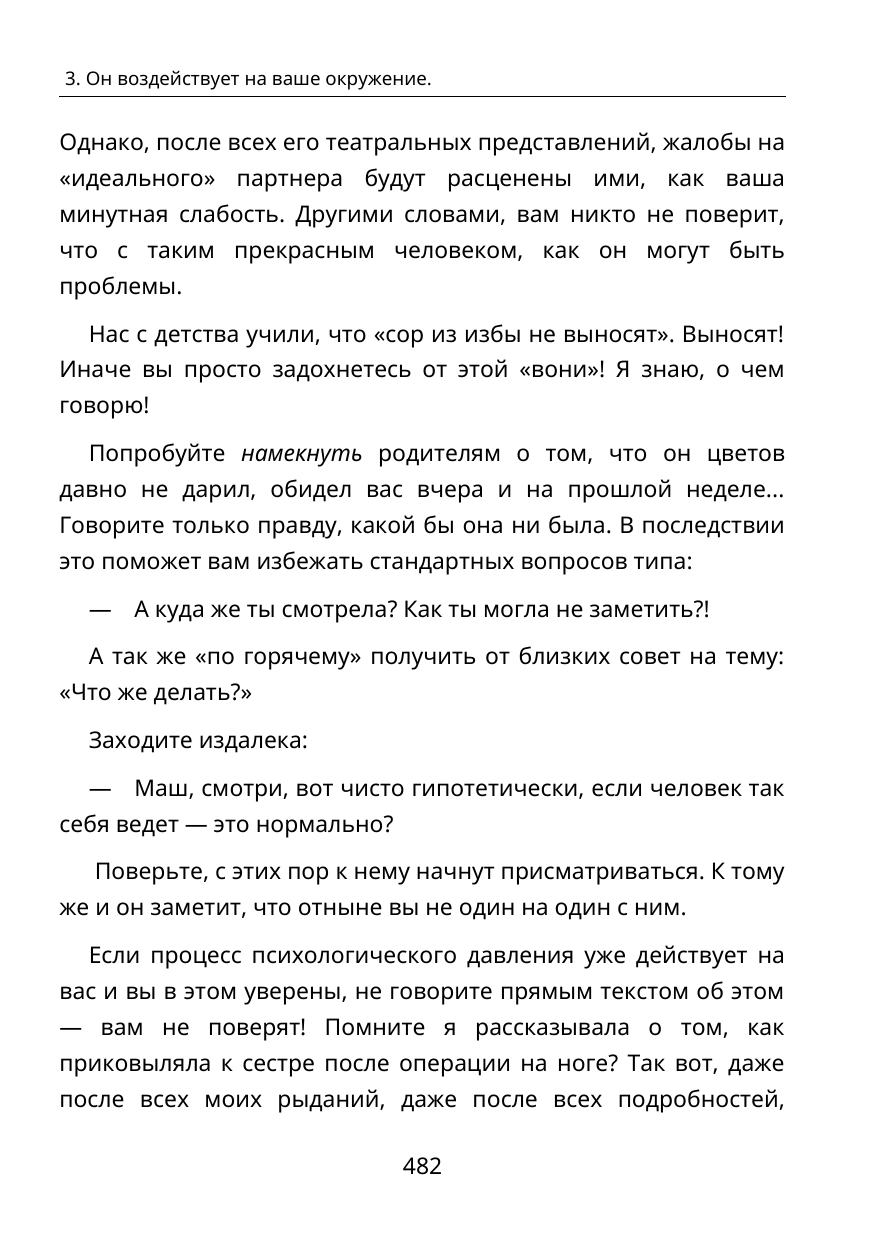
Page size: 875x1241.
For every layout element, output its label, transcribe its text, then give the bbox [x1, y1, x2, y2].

text Заходите издалека: [59, 724, 786, 755]
text Попробуйте намекнуть родителям о том, что он цветов давно не дарил, обидел вас вчера и на прошлой неделе... Говорите только правду, какой бы она ни была. В последствии это поможет вам избежать стандартных вопросов типа: [59, 437, 786, 576]
text Поверьте, с этих пор к нему начнут присматриваться. К тому же и он заметит, что отныне вы не один на один с ним. [59, 855, 786, 922]
text А так же «по горячему» получить от близких совет на тему: «Что же делать?» [59, 640, 786, 707]
text Однако, после всех его театральных представлений, жалобы на «идеального» партнера будут расценены ими, как ваша минутная слабость. Другими словами, вам никто не поверит, что с таким прекрасным человеком, как он могут быть проблемы. [59, 126, 786, 301]
list Маш, смотри, вот чисто гипотетически, если человек так себя ведет — это нормально? [59, 772, 786, 839]
text Если процесс психологического давления уже действует на вас и вы в этом уверены, не говорите прямым текстом об этом — вам не поверят! Помните я рассказывала о том, как приковыляла к сестре после операции на ноге? Так вот, даже после всех моих рыданий, даже после всех подробностей, [59, 939, 786, 1114]
text Нас с детства учили, что «сор из избы не выносят». Выносят! Иначе вы просто задохнетесь от этой «вони»! Я знаю, о чем говорю! [59, 317, 786, 421]
list А куда же ты смотрела? Как ты могла не заметить?! [59, 593, 786, 624]
